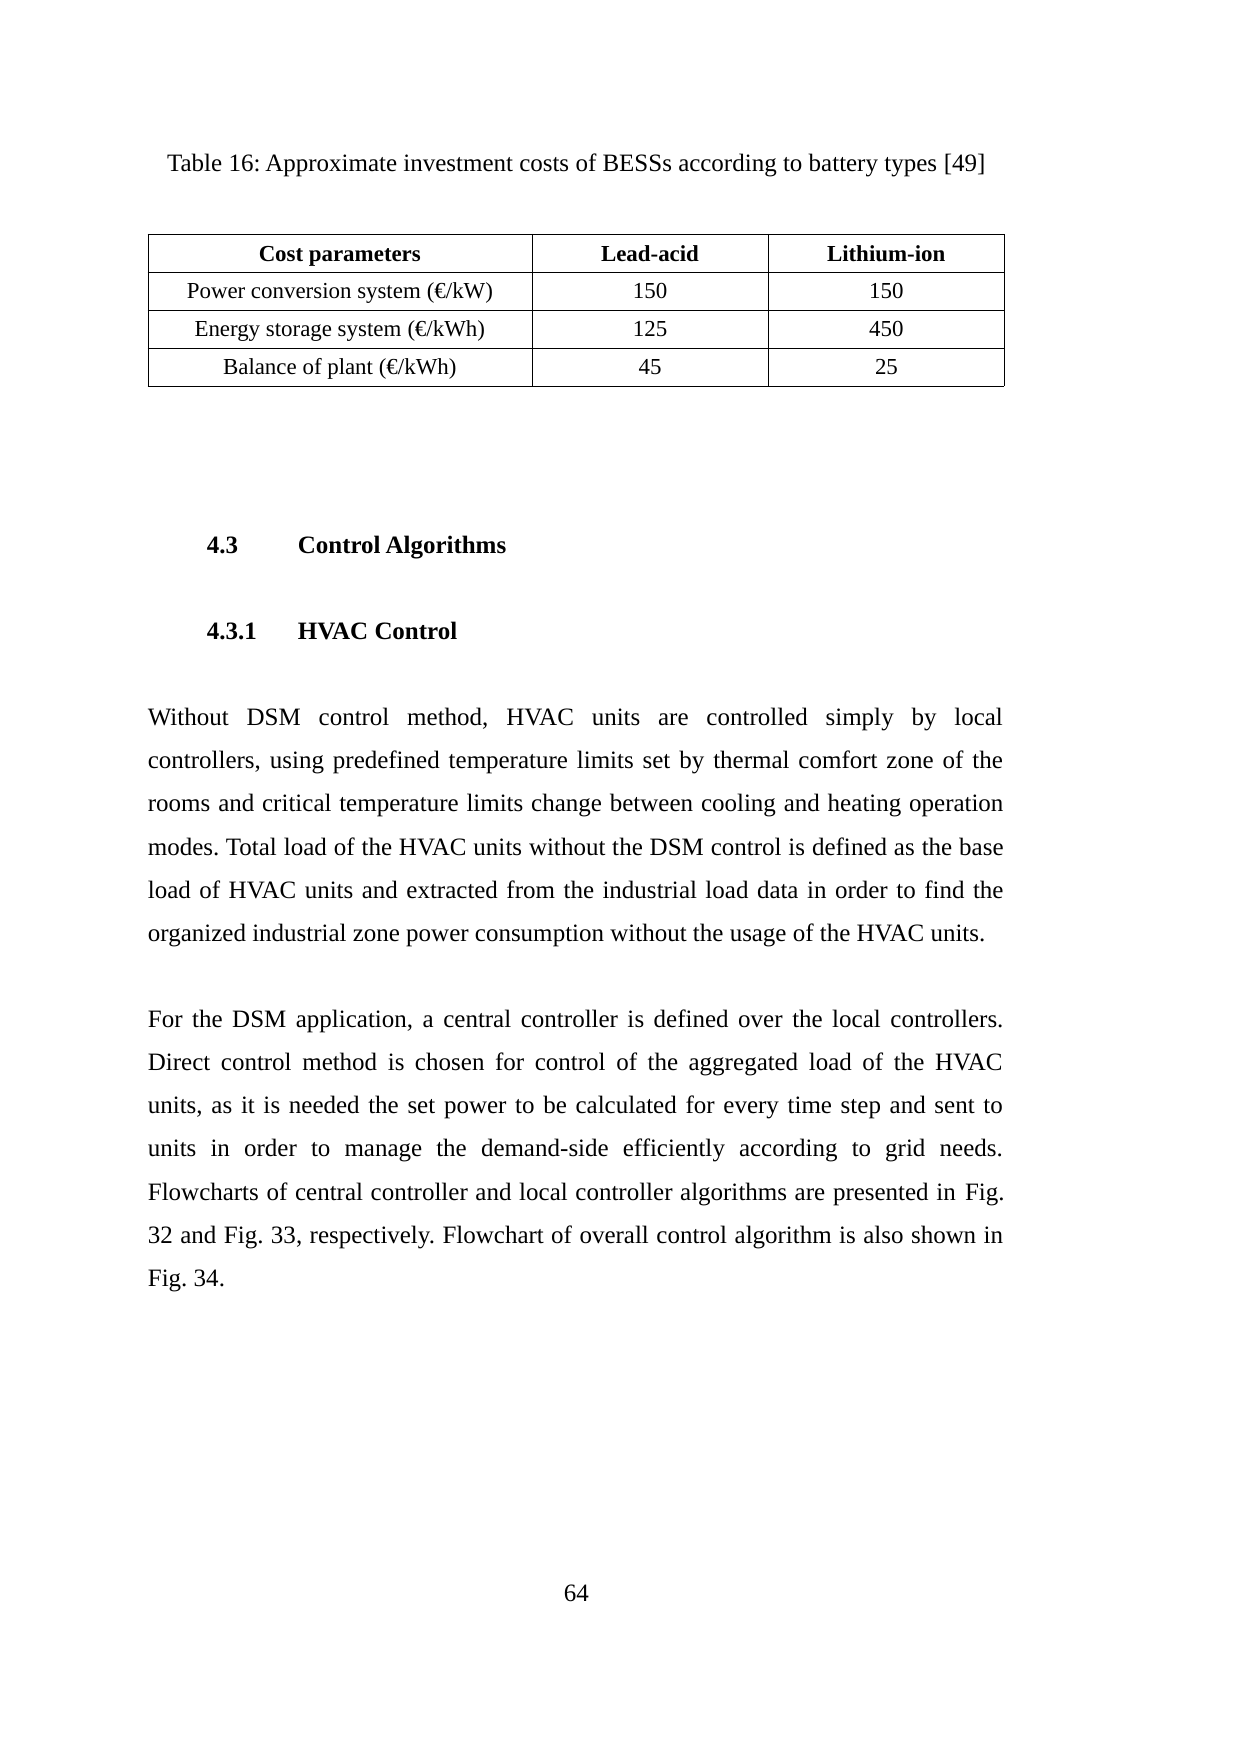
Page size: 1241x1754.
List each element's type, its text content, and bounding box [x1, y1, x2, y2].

table_cell Balance of plant (€/kWh) [149, 349, 532, 386]
table_cell 45 [533, 349, 768, 386]
table_cell Power conversion system (€/kW) [149, 273, 532, 310]
table_header Cost parameters [149, 235, 532, 272]
table_header Lead-acid [533, 235, 768, 272]
table_cell 125 [533, 311, 768, 348]
table_cell 450 [769, 311, 1004, 348]
list Control Algorithms [207, 530, 1004, 558]
table_cell 150 [533, 273, 768, 310]
table_cell 150 [769, 273, 1004, 310]
table_cell Energy storage system (€/kWh) [149, 311, 532, 348]
text For the DSM application, a central controller is defined over the local controllers. Direct control method is chosen for control of the aggregated load of the HVAC units, as it is needed the set power to be calculated for every time step and sent to units in order to manage the demand-side efficiently according to grid needs. Flowcharts of central controller and local controller algorithms are presented in Fig. 32 and Fig. 33, respectively. Flowchart of overall control algorithm is also shown in Fig. 34. [148, 1004, 1004, 1292]
table_cell 25 [769, 349, 1004, 386]
table_header Lithium-ion [769, 235, 1004, 272]
text Table 16: Approximate investment costs of BESSs according to battery types [49]⁠ [148, 148, 1004, 176]
list HVAC Control [207, 616, 1004, 645]
text Without DSM control method, HVAC units are controlled simply by local controllers, using predefined temperature limits set by thermal comfort zone of the rooms and critical temperature limits change between cooling and heating operation modes. Total load of the HVAC units without the DSM control is defined as the base load of HVAC units and extracted from the industrial load data in order to find the organized industrial zone power consumption without the usage of the HVAC units. [148, 702, 1004, 947]
